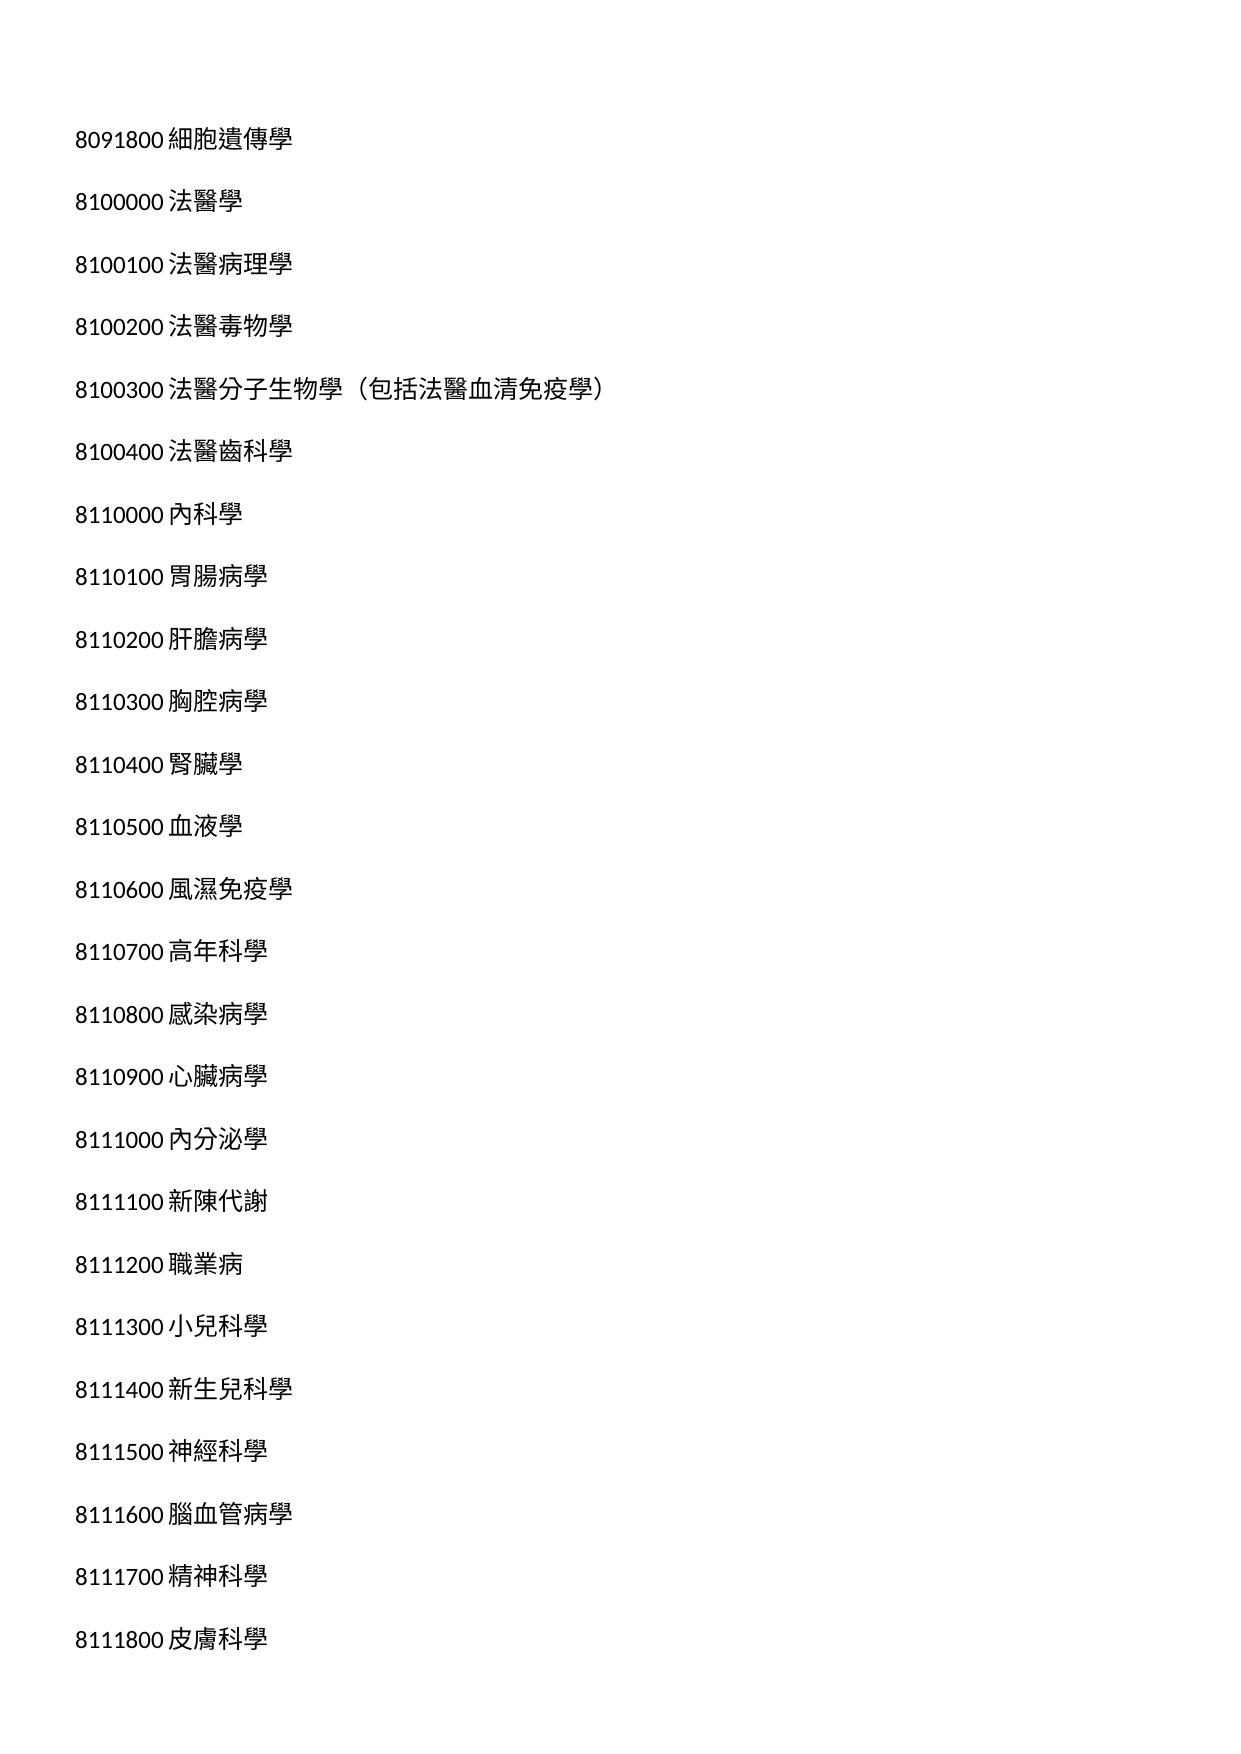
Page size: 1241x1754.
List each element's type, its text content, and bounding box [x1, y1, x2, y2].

text 8091800細胞遺傳學 [75, 96, 1165, 158]
text 8110600風濕免疫學 [75, 846, 1165, 908]
text 8111000內分泌學 [75, 1096, 1165, 1158]
text 8100000法醫學 [75, 158, 1165, 221]
text 8110100胃腸病學 [75, 533, 1165, 596]
text 8111200職業病 [75, 1221, 1165, 1283]
text 8110700高年科學 [75, 908, 1165, 971]
text 8110300胸腔病學 [75, 658, 1165, 721]
text 8100300法醫分子生物學（包括法醫血清免疫學） [75, 346, 1165, 408]
text 8110500血液學 [75, 783, 1165, 846]
text 8111500神經科學 [75, 1408, 1165, 1471]
text 8110000內科學 [75, 471, 1165, 533]
text 8111600腦血管病學 [75, 1471, 1165, 1533]
text 8111400新生兒科學 [75, 1346, 1165, 1408]
text 8111300小兒科學 [75, 1283, 1165, 1346]
text 8110200肝膽病學 [75, 596, 1165, 658]
text 8100400法醫齒科學 [75, 408, 1165, 471]
text 8110400腎臟學 [75, 721, 1165, 783]
text 8111700精神科學 [75, 1533, 1165, 1596]
text 8110900心臟病學 [75, 1033, 1165, 1096]
text 8100100法醫病理學 [75, 221, 1165, 283]
text 8110800感染病學 [75, 971, 1165, 1033]
text 8100200法醫毒物學 [75, 283, 1165, 346]
text 8111100新陳代謝 [75, 1158, 1165, 1221]
text 8111800皮膚科學 [75, 1596, 1165, 1658]
